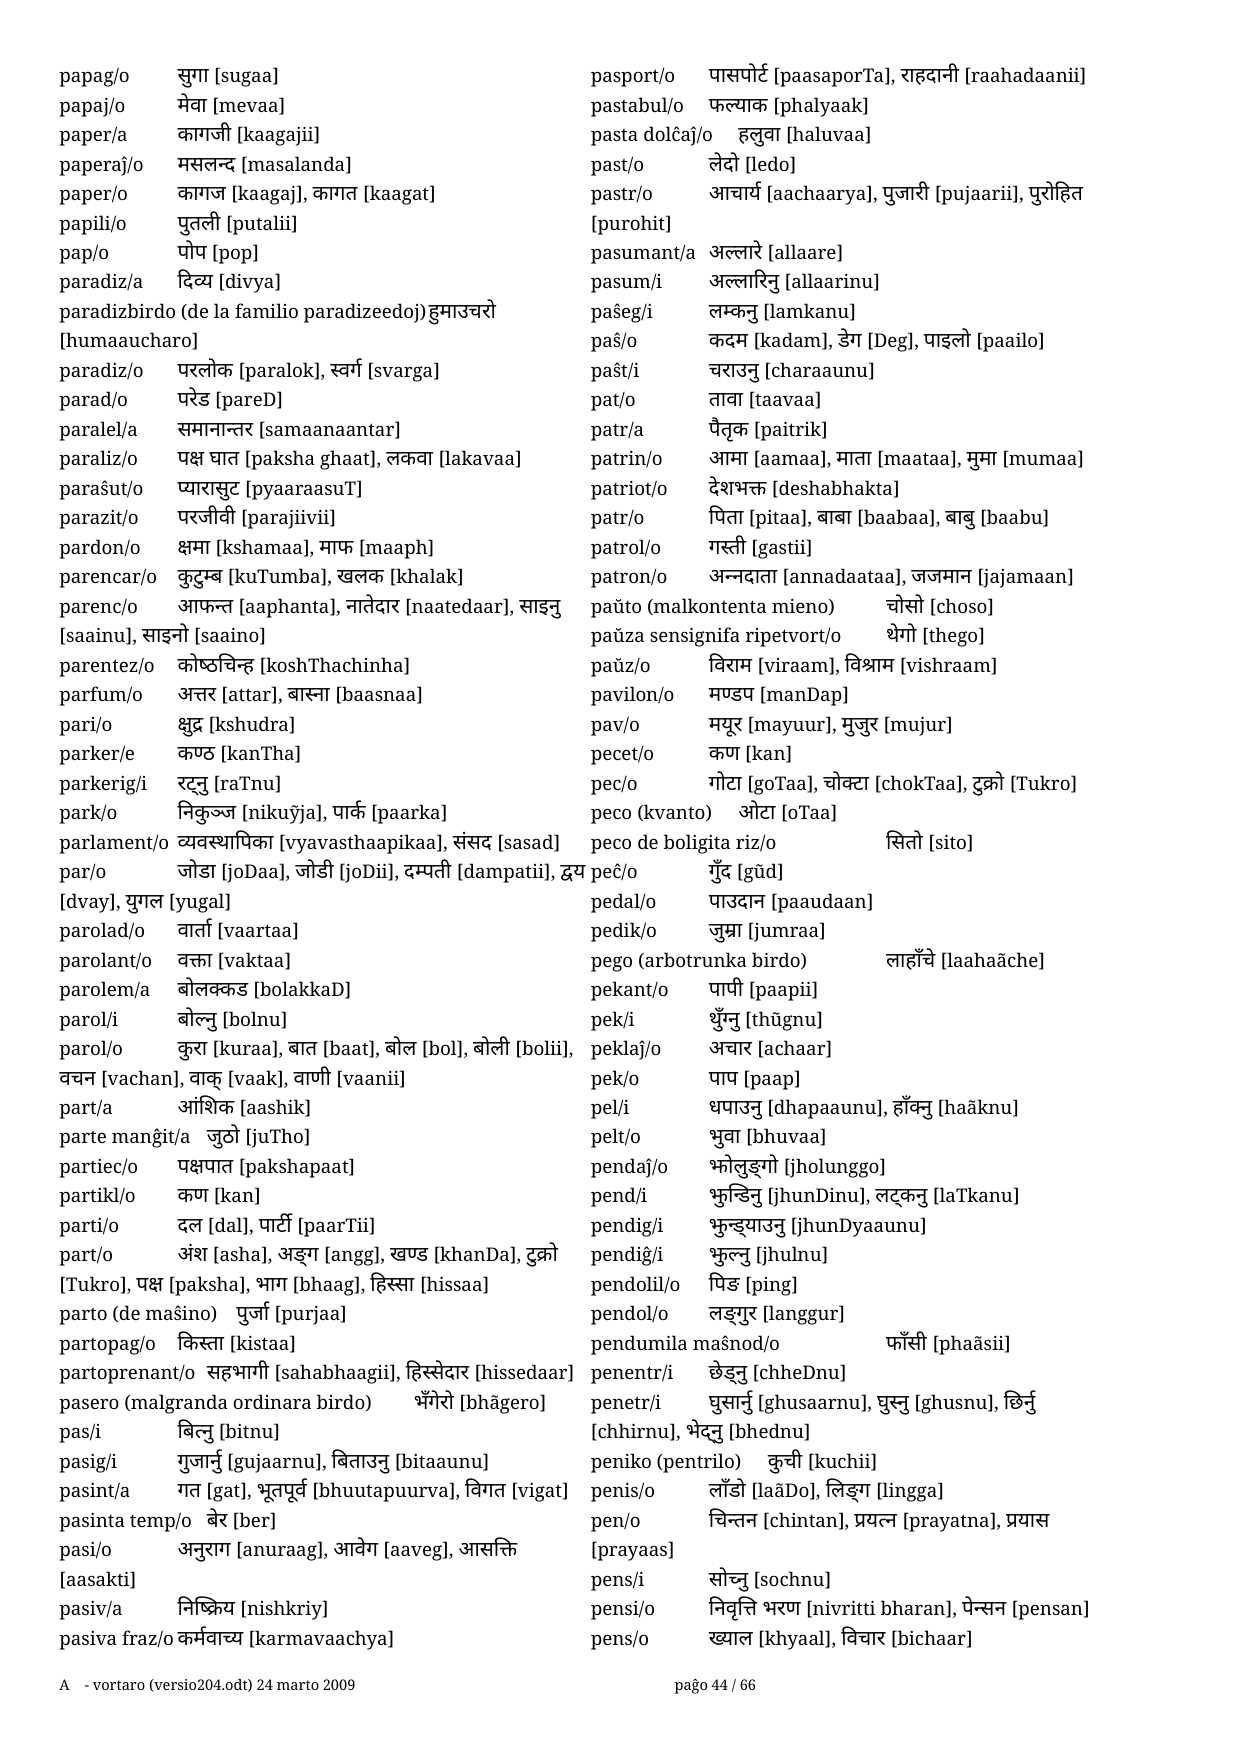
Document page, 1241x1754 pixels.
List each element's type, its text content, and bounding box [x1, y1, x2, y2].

text pap/o पोप [pop] [59, 236, 591, 265]
text parte manĝit/a जुठो [juTho] [59, 1120, 591, 1150]
text parenc/o आफन्त [aaphanta], नातेदार [naatedaar], साइनु [saainu], साइनो [saaino] [59, 590, 591, 649]
text pedal/o पाउदान [paaudaan] [591, 884, 1122, 914]
text pego (arbotrunka birdo) लाहाँचे [laahaãche] [591, 943, 1122, 973]
text papaj/o मेवा [mevaa] [59, 88, 591, 118]
text pedik/o जुम्रा [jumraa] [591, 914, 1122, 943]
text pek/i थुँग्नु [thũgnu] [591, 1002, 1122, 1032]
text paŭto (malkontenta mieno) चोसो [choso] [591, 590, 1122, 619]
text parolad/o वार्ता [vaartaa] [59, 914, 591, 943]
text pendiĝ/i झुल्नु [jhulnu] [591, 1238, 1122, 1268]
text pend/i झुन्डिनु [jhunDinu], लट्कनु [laTkanu] [591, 1179, 1122, 1209]
text pen/o चिन्तन [chintan], प्रयत्‍न [prayatna], प्रयास [prayaas] [591, 1503, 1122, 1562]
text pec/o गोटा [goTaa], चोक्टा [chokTaa], टुक्रो [Tukro] [591, 767, 1122, 796]
text parad/o परेड [pareD] [59, 383, 591, 413]
text paŝt/i चराउनु [charaaunu] [591, 354, 1122, 383]
text pasta dolĉaĵ/o हलुवा [haluvaa] [591, 118, 1122, 147]
text paper/o कागज [kaagaj], कागत [kaagat] [59, 177, 591, 206]
text paŝeg/i लम्कनु [lamkanu] [591, 295, 1122, 324]
text paŝ/o कदम [kadam], डेग [Deg], पाइलो [paailo] [591, 324, 1122, 354]
text peklaĵ/o अचार [achaar] [591, 1032, 1122, 1061]
text parencar/o कुटुम्ब [kuTumba], खलक [khalak] [59, 560, 591, 590]
text patrol/o गस्ती [gastii] [591, 531, 1122, 560]
text pendig/i झुन्ड्याउनु [jhunDyaaunu] [591, 1209, 1122, 1238]
text patr/o पिता [pitaa], बाबा [baabaa], बाबु [baabu] [591, 501, 1122, 531]
text peĉ/o गुँद [gũd] [591, 855, 1122, 884]
text peniko (pentrilo) कुची [kuchii] [591, 1444, 1122, 1474]
text parto (de maŝino) पुर्जा [purjaa] [59, 1297, 591, 1327]
text peco de boligita riz/o सितो [sito] [591, 826, 1122, 855]
text pastr/o आचार्य [aachaarya], पुजारी [pujaarii], पुरोहित [purohit] [591, 177, 1122, 236]
text parazit/o परजीवी [parajiivii] [59, 501, 591, 531]
text pel/i धपाउनु [dhapaaunu], हाँक्नु [haãknu] [591, 1091, 1122, 1120]
text pasero (malgranda ordinara birdo) भँगेरो [bhãgero] [59, 1386, 591, 1415]
text pasi/o अनुराग [anuraag], आवेग [aaveg], आसक्ति [aasakti] [59, 1533, 591, 1592]
text pasport/o पासपोर्ट [paasaporTa], राहदानी [raahadaanii] [591, 59, 1122, 88]
text patrin/o आमा [aamaa], माता [maataa], मुमा [mumaa] [591, 442, 1122, 472]
text pasiva fraz/o कर्मवाच्य [karmavaachya] [59, 1621, 591, 1651]
text parol/i बोल्नु [bolnu] [59, 1002, 591, 1032]
text pav/o मयूर [mayuur], मुजुर [mujur] [591, 708, 1122, 737]
text pavilon/o मण्डप [manDap] [591, 678, 1122, 708]
text park/o निकुञ्ज [nikuỹja], पार्क [paarka] [59, 796, 591, 826]
text paralel/a समानान्तर [samaanaantar] [59, 413, 591, 442]
text pardon/o क्षमा [kshamaa], माफ [maaph] [59, 531, 591, 560]
text patriot/o देशभक्त [deshabhakta] [591, 472, 1122, 501]
text pek/o पाप [paap] [591, 1061, 1122, 1091]
text paradiz/a दिव्य [divya] [59, 265, 591, 295]
text patron/o अन्नदाता [annadaataa], जजमान [jajamaan] [591, 560, 1122, 590]
text pat/o तावा [taavaa] [591, 383, 1122, 413]
text paper/a कागजी [kaagajii] [59, 118, 591, 147]
text pekant/o पापी [paapii] [591, 973, 1122, 1002]
text penentr/i छेड्नु [chheDnu] [591, 1356, 1122, 1386]
text patr/a पैतृक [paitrik] [591, 413, 1122, 442]
text partopag/o किस्ता [kistaa] [59, 1327, 591, 1356]
text paradizbirdo (de la familio paradizeedoj) हुमाउचरो [humaaucharo] [59, 295, 591, 354]
text parker/e कण्ठ [kanTha] [59, 737, 591, 767]
text papili/o पुतली [putalii] [59, 206, 591, 236]
text pensi/o निवृत्ति भरण [nivritti bharan], पेन्सन [pensan] [591, 1592, 1122, 1621]
text pendumila maŝnod/o फाँसी [phaãsii] [591, 1327, 1122, 1356]
text parlament/o व्यवस्थापिका [vyavasthaapikaa], संसद [sasad] [59, 826, 591, 855]
text paradiz/o परलोक [paralok], स्वर्ग [svarga] [59, 354, 591, 383]
text pari/o क्षुद्र [kshudra] [59, 708, 591, 737]
text parti/o दल [dal], पार्टी [paarTii] [59, 1209, 591, 1238]
text pasum/i अल्लारिनु [allaarinu] [591, 265, 1122, 295]
text pasint/a गत [gat], भूतपूर्व [bhuutapuurva], विगत [vigat] [59, 1474, 591, 1503]
text peco (kvanto) ओटा [oTaa] [591, 796, 1122, 826]
text partoprenant/o सहभागी [sahabhaagii], हिस्सेदार [hissedaar] [59, 1356, 591, 1386]
text pasig/i गुजार्नु [gujaarnu], बिताउनु [bitaaunu] [59, 1444, 591, 1474]
text pas/i बित्‍नु [bitnu] [59, 1415, 591, 1444]
text pasumant/a अल्लारे [allaare] [591, 236, 1122, 265]
text pens/i सोच्नु [sochnu] [591, 1562, 1122, 1592]
text paŭza sensignifa ripetvort/o थेगो [thego] [591, 619, 1122, 649]
text pelt/o भुवा [bhuvaa] [591, 1120, 1122, 1150]
text parolem/a बोलक्कड [bolakkaD] [59, 973, 591, 1002]
text parfum/o अत्तर [attar], बास्ना [baasnaa] [59, 678, 591, 708]
text part/o अंश [asha], अङ्ग [angg], खण्ड [khanDa], टुक्रो [Tukro], पक्ष [paksha], भाग [bhaag], हिस्सा [hissaa] [59, 1238, 591, 1297]
text partiec/o पक्षपात [pakshapaat] [59, 1150, 591, 1179]
text paŭz/o विराम [viraam], विश्राम [vishraam] [591, 649, 1122, 678]
text pasiv/a निष्क्रिय [nishkriy] [59, 1592, 591, 1621]
text pens/o ख्याल [khyaal], विचार [bichaar] [591, 1621, 1122, 1651]
text penetr/i घुसार्नु [ghusaarnu], घुस्नु [ghusnu], छिर्नु [chhirnu], भेद्‌नु [bhednu] [591, 1386, 1122, 1444]
text papag/o सुगा [sugaa] [59, 59, 591, 88]
text parentez/o कोष्ठचिन्ह [koshThachinha] [59, 649, 591, 678]
text pasinta temp/o बेर [ber] [59, 1503, 591, 1533]
text par/o जोडा [joDaa], जोडी [joDii], दम्पती [dampatii], द्वय [dvay], युगल [yugal] [59, 855, 591, 914]
text paperaĵ/o मसलन्द [masalanda] [59, 147, 591, 177]
text penis/o लाँडो [laãDo], लिङ्ग [lingga] [591, 1474, 1122, 1503]
text paraŝut/o प्यारासुट [pyaaraasuT] [59, 472, 591, 501]
text paraliz/o पक्ष घात [paksha ghaat], लकवा [lakavaa] [59, 442, 591, 472]
text pecet/o कण [kan] [591, 737, 1122, 767]
text parol/o कुरा [kuraa], बात [baat], बोल [bol], बोली [bolii], वचन [vachan], वाक् [vaak], वाणी [vaanii] [59, 1032, 591, 1091]
text partikl/o कण [kan] [59, 1179, 591, 1209]
text past/o लेदो [ledo] [591, 147, 1122, 177]
text pendaĵ/o झोलुङ्गो [jholunggo] [591, 1150, 1122, 1179]
text pastabul/o फल्याक [phalyaak] [591, 88, 1122, 118]
text parkerig/i रट्नु [raTnu] [59, 767, 591, 796]
text pendolil/o पिङ [ping] [591, 1268, 1122, 1297]
text pendol/o लङ्गुर [langgur] [591, 1297, 1122, 1327]
text parolant/o वक्ता [vaktaa] [59, 943, 591, 973]
text part/a आंशिक [aashik] [59, 1091, 591, 1120]
